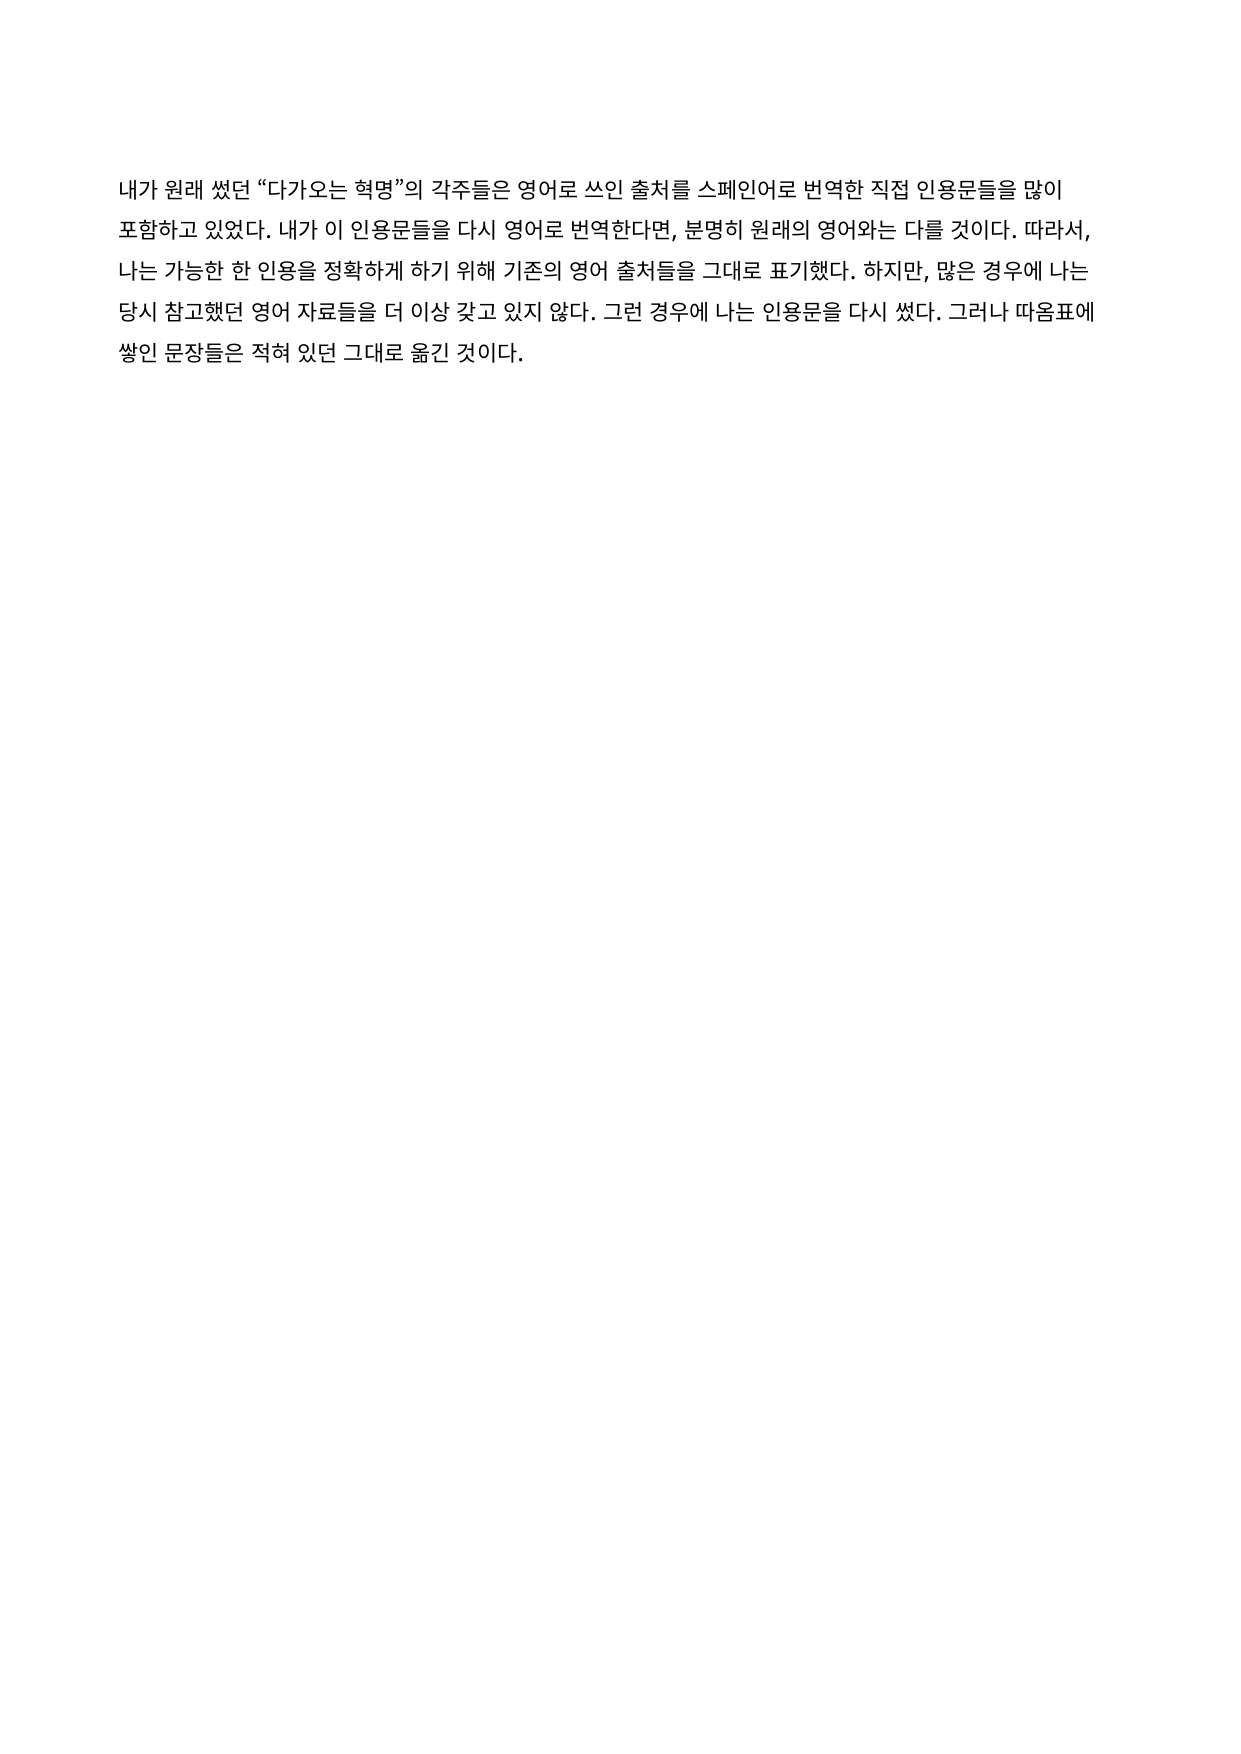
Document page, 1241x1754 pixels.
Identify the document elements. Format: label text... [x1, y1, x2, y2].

text 내가 원래 썼던 “다가오는 혁명”의 각주들은 영어로 쓰인 출처를 스페인어로 번역한 직접 인용문들을 많이 포함하고 있었다. 내가 이 인용문들을 다시 영어로 번역한다면, 분명히 원래의 영어와는 다를 것이다. 따라서, 나는 가능한 한 인용을 정확하게 하기 위해 기존의 영어 출처들을 그대로 표기했다. 하지만, 많은 경우에 나는 당시 참고했던 영어 자료들을 더 이상 갖고 있지 않다. 그런 경우에 나는 인용문을 다시 썼다. 그러나 따옴표에 쌓인 문장들은 적혀 있던 그대로 옮긴 것이다. [118, 173, 1122, 368]
